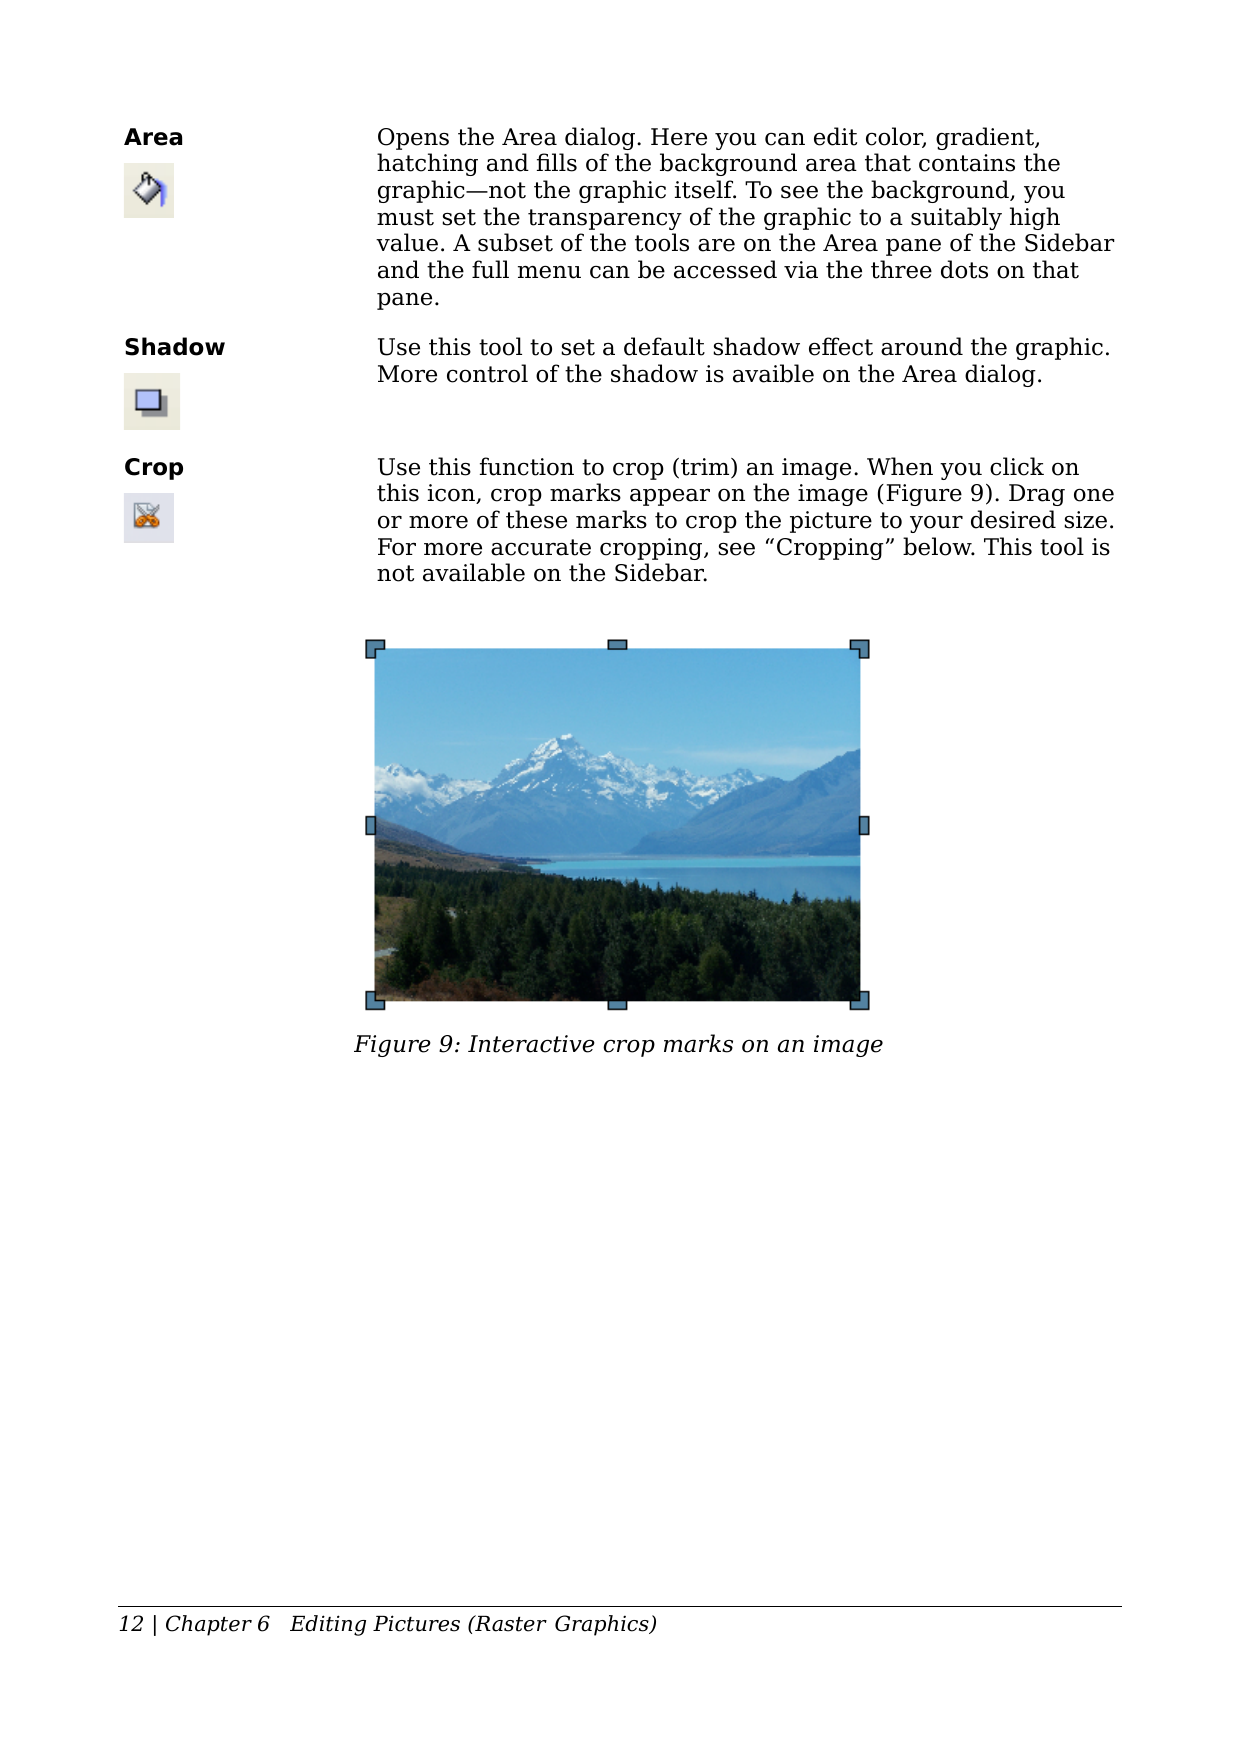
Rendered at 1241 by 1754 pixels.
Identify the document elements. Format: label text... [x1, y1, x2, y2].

list Figure 9: Interactive crop marks on an image [328, 1031, 912, 1058]
table_cell Shadow [118, 329, 371, 448]
table_cell Crop [118, 448, 371, 605]
table_cell Opens the Area dialog. Here you can edit color, gradient, hatching and fills of the background area that contains the graphic—not the graphic itself. To see the background, you must set the transparency of the graphic to a suitably high value. A subset of the tools are on the Area pane of the Sidebar and the full menu can be accessed via the three dots on that pane. [371, 118, 1122, 329]
picture [123, 373, 181, 430]
table_cell Area [118, 118, 371, 329]
table_cell Use this function to crop (trim) an image. When you click on this icon, crop marks appear on the image (Figure 9). Drag one or more of these marks to crop the picture to your desired size. For more accurate cropping, see “Cropping” below. This tool is not available on the Sidebar. [371, 448, 1122, 605]
picture [123, 493, 174, 543]
table_cell Use this tool to set a default shadow effect around the graphic. More control of the shadow is avaible on the Area dialog. [371, 329, 1122, 448]
picture [123, 163, 174, 218]
picture [355, 629, 885, 1025]
